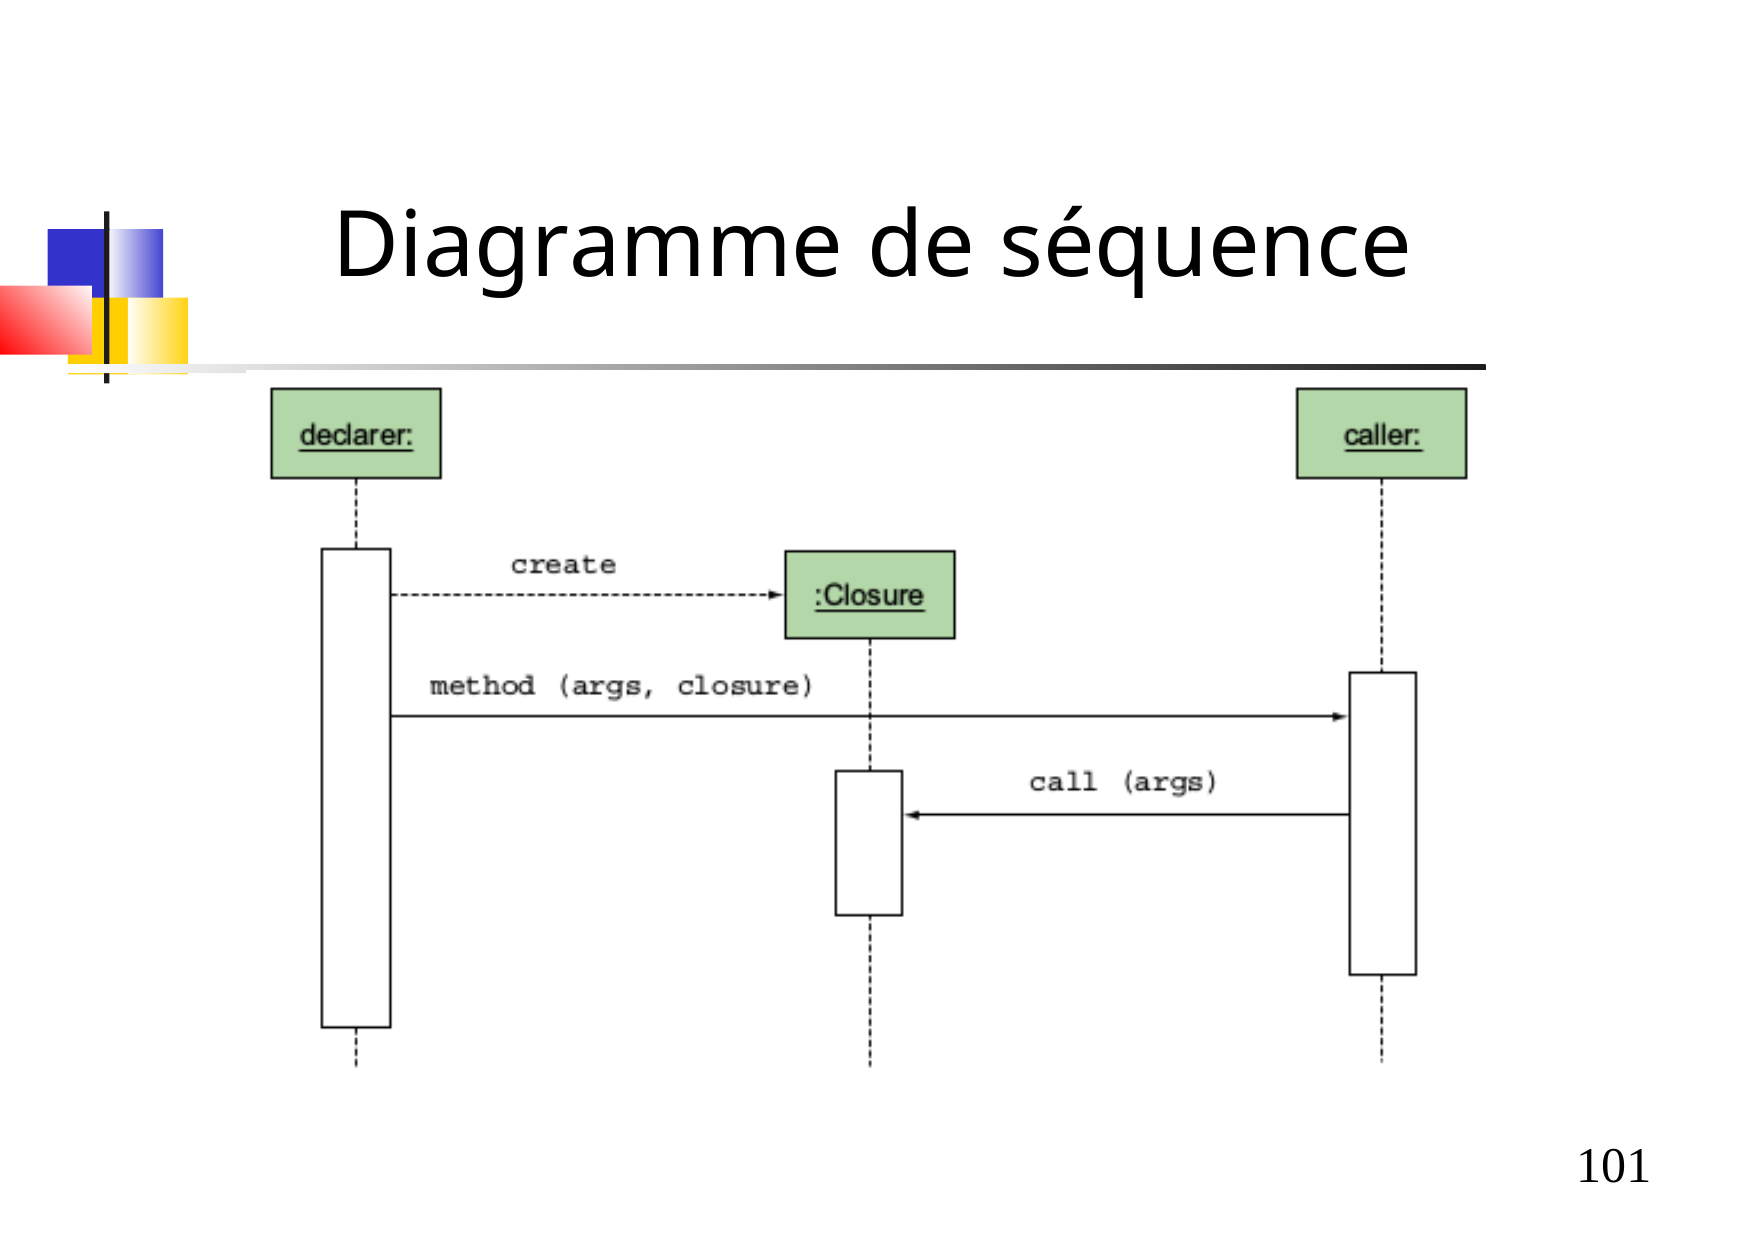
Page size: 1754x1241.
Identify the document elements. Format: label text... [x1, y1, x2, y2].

picture [246, 370, 1500, 1091]
title Diagramme de séquence [179, 139, 1567, 351]
